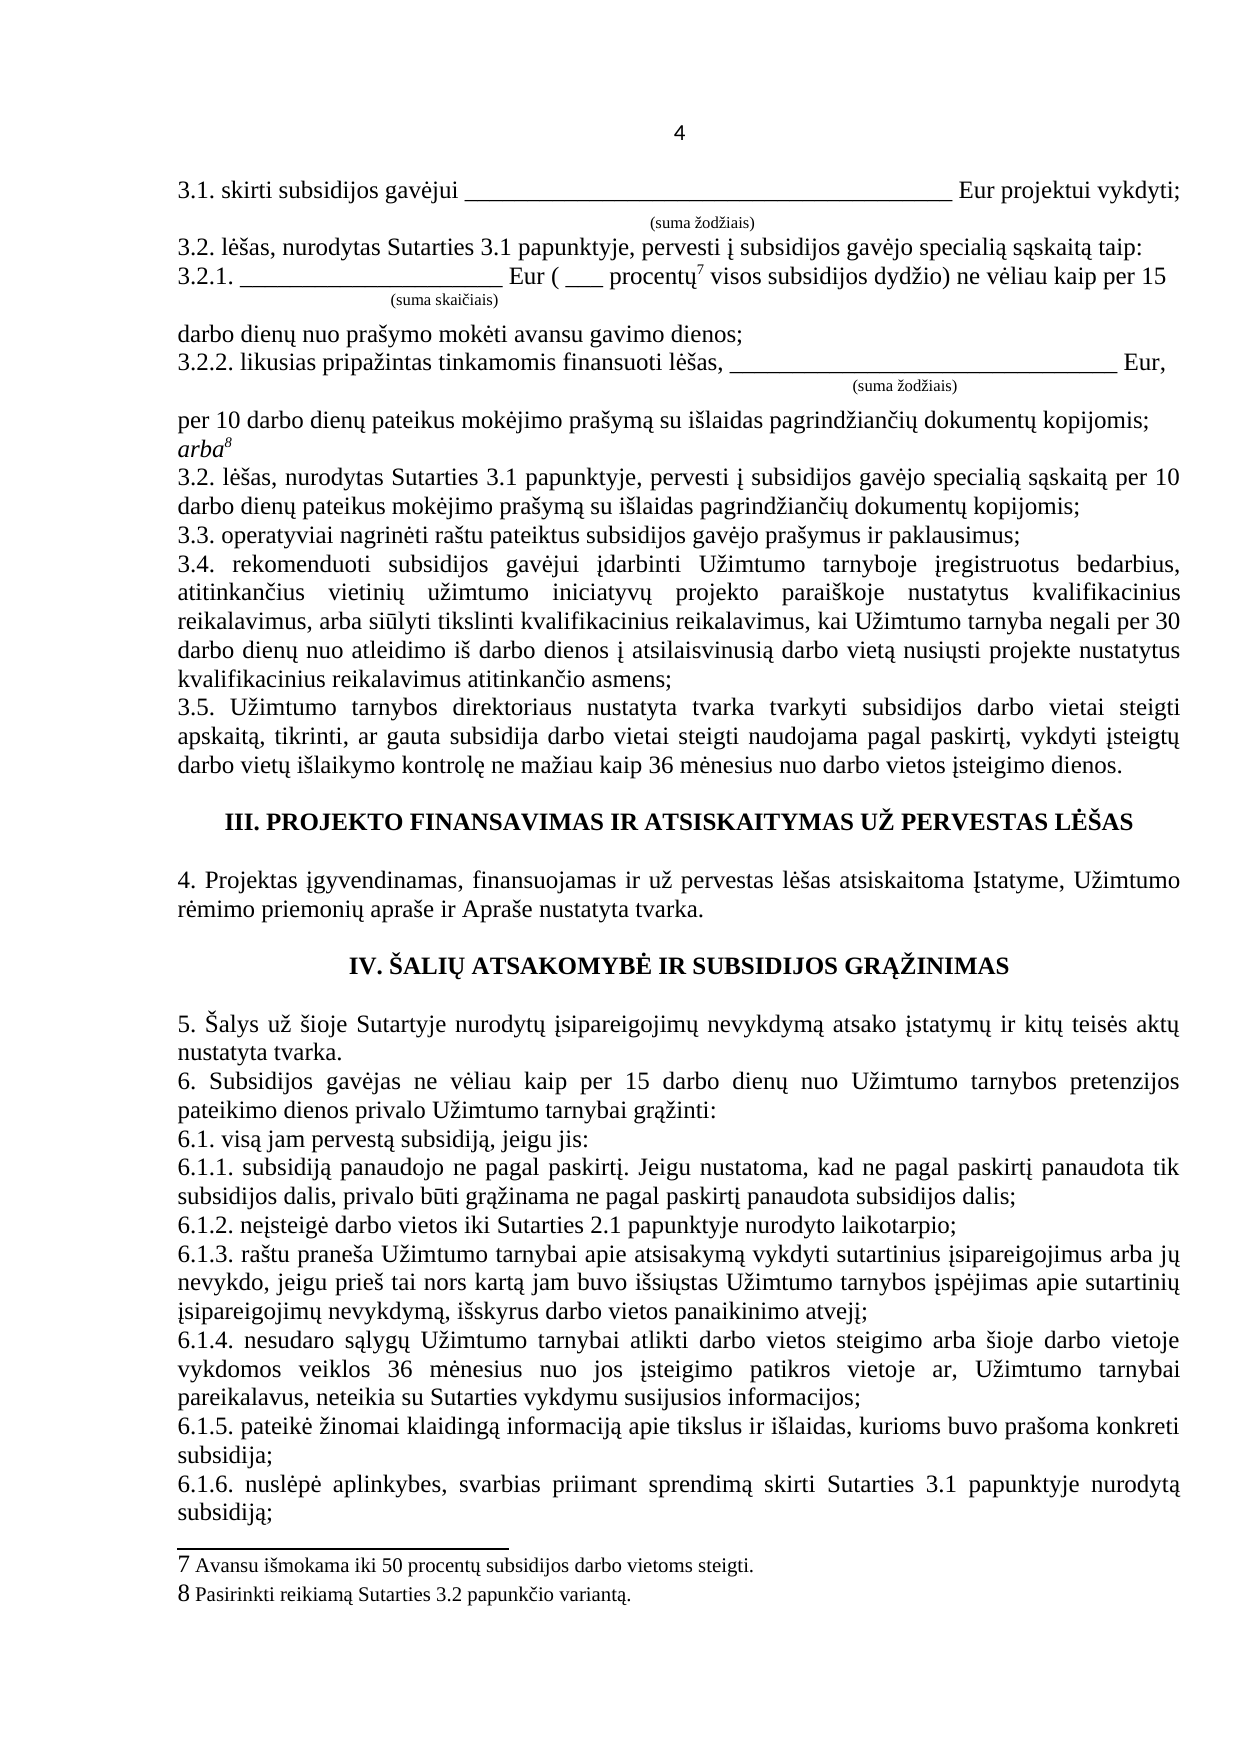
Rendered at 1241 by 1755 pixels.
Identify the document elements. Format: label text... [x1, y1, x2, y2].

text 6.1.2. neįsteigė darbo vietos iki Sutarties 2.1 papunktyje nurodyto laikotarpio; [177, 1210, 1181, 1239]
text 3.4. rekomenduoti subsidijos gavėjui įdarbinti Užimtumo tarnyboje įregistruotus bedarbius, atitinkančius vietinių užimtumo iniciatyvų projekto paraiškoje nustatytus kvalifikacinius reikalavimus, arba siūlyti tikslinti kvalifikacinius reikalavimus, kai Užimtumo tarnyba negali per 30 darbo dienų nuo atleidimo iš darbo dienos į atsilaisvinusią darbo vietą nusiųsti projekte nustatytus kvalifikacinius reikalavimus atitinkančio asmens; [177, 549, 1181, 692]
text 3.2.1. _____________________ Eur ( ___ procentų visos subsidijos dydžio) ne vėliau kaip per 15 [177, 261, 1181, 290]
text Pasirinkti reikiamą Sutarties 3.2 papunkčio variantą. [177, 1578, 1181, 1607]
text IV. ŠALIŲ ATSAKOMYBĖ IR SUBSIDIJOS GRĄŽINIMAS [177, 951, 1181, 980]
text Avansu išmokama iki 50 procentų subsidijos darbo vietoms steigti. [177, 1549, 1181, 1578]
text (suma skaičiais) [177, 290, 1181, 319]
text 3.2. lėšas, nurodytas Sutarties 3.1 papunktyje, pervesti į subsidijos gavėjo specialią sąskaitą taip: [177, 232, 1181, 261]
text 3.1. skirti subsidijos gavėjui _______________________________________ Eur projektui vykdyti; [177, 175, 1181, 204]
text 6.1.1. subsidiją panaudojo ne pagal paskirtį. Jeigu nustatoma, kad ne pagal paskirtį panaudota tik subsidijos dalis, privalo būti grąžinama ne pagal paskirtį panaudota subsidijos dalis; [177, 1152, 1181, 1210]
text 6.1. visą jam pervestą subsidiją, jeigu jis: [177, 1124, 1181, 1152]
text 6.1.3. raštu praneša Užimtumo tarnybai apie atsisakymą vykdyti sutartinius įsipareigojimus arba jų nevykdo, jeigu prieš tai nors kartą jam buvo išsiųstas Užimtumo tarnybos įspėjimas apie sutartinių įsipareigojimų nevykdymą, išskyrus darbo vietos panaikinimo atvejį; [177, 1239, 1181, 1325]
text III. PROJEKTO FINANSAVIMAS IR ATSISKAITYMAS UŽ PERVESTAS LĖŠAS [177, 807, 1181, 836]
text 6.1.6. nuslėpė aplinkybes, svarbias priimant sprendimą skirti Sutarties 3.1 papunktyje nurodytą subsidiją; [177, 1469, 1181, 1526]
text 3.3. operatyviai nagrinėti raštu pateiktus subsidijos gavėjo prašymus ir paklausimus; [177, 520, 1181, 549]
text 3.5. Užimtumo tarnybos direktoriaus nustatyta tvarka tvarkyti subsidijos darbo vietai steigti apskaitą, tikrinti, ar gauta subsidija darbo vietai steigti naudojama pagal paskirtį, vykdyti įsteigtų darbo vietų išlaikymo kontrolę ne mažiau kaip 36 mėnesius nuo darbo vietos įsteigimo dienos. [177, 692, 1181, 779]
text (suma žodžiais) [177, 204, 1181, 232]
text per 10 darbo dienų pateikus mokėjimo prašymą su išlaidas pagrindžiančių dokumentų kopijomis; [177, 405, 1181, 434]
text darbo dienų nuo prašymo mokėti avansu gavimo dienos; [177, 319, 1181, 347]
text 6.1.5. pateikė žinomai klaidingą informaciją apie tikslus ir išlaidas, kurioms buvo prašoma konkreti subsidija; [177, 1411, 1181, 1469]
text arba [177, 434, 1181, 462]
text 6.1.4. nesudaro sąlygų Užimtumo tarnybai atlikti darbo vietos steigimo arba šioje darbo vietoje vykdomos veiklos 36 mėnesius nuo jos įsteigimo patikros vietoje ar, Užimtumo tarnybai pareikalavus, neteikia su Sutarties vykdymu susijusios informacijos; [177, 1325, 1181, 1411]
text 5. Šalys už šioje Sutartyje nurodytų įsipareigojimų nevykdymą atsako įstatymų ir kitų teisės aktų nustatyta tvarka. [177, 1009, 1181, 1066]
text 6. Subsidijos gavėjas ne vėliau kaip per 15 darbo dienų nuo Užimtumo tarnybos pretenzijos pateikimo dienos privalo Užimtumo tarnybai grąžinti: [177, 1066, 1181, 1124]
text 4. Projektas įgyvendinamas, finansuojamas ir už pervestas lėšas atsiskaitoma Įstatyme, Užimtumo rėmimo priemonių apraše ir Apraše nustatyta tvarka. [177, 865, 1181, 922]
text 3.2. lėšas, nurodytas Sutarties 3.1 papunktyje, pervesti į subsidijos gavėjo specialią sąskaitą per 10 darbo dienų pateikus mokėjimo prašymą su išlaidas pagrindžiančių dokumentų kopijomis; [177, 462, 1181, 520]
text (suma žodžiais) [717, 376, 1181, 405]
text 3.2.2. likusias pripažintas tinkamomis finansuoti lėšas, _______________________________ Eur, [177, 347, 1181, 376]
